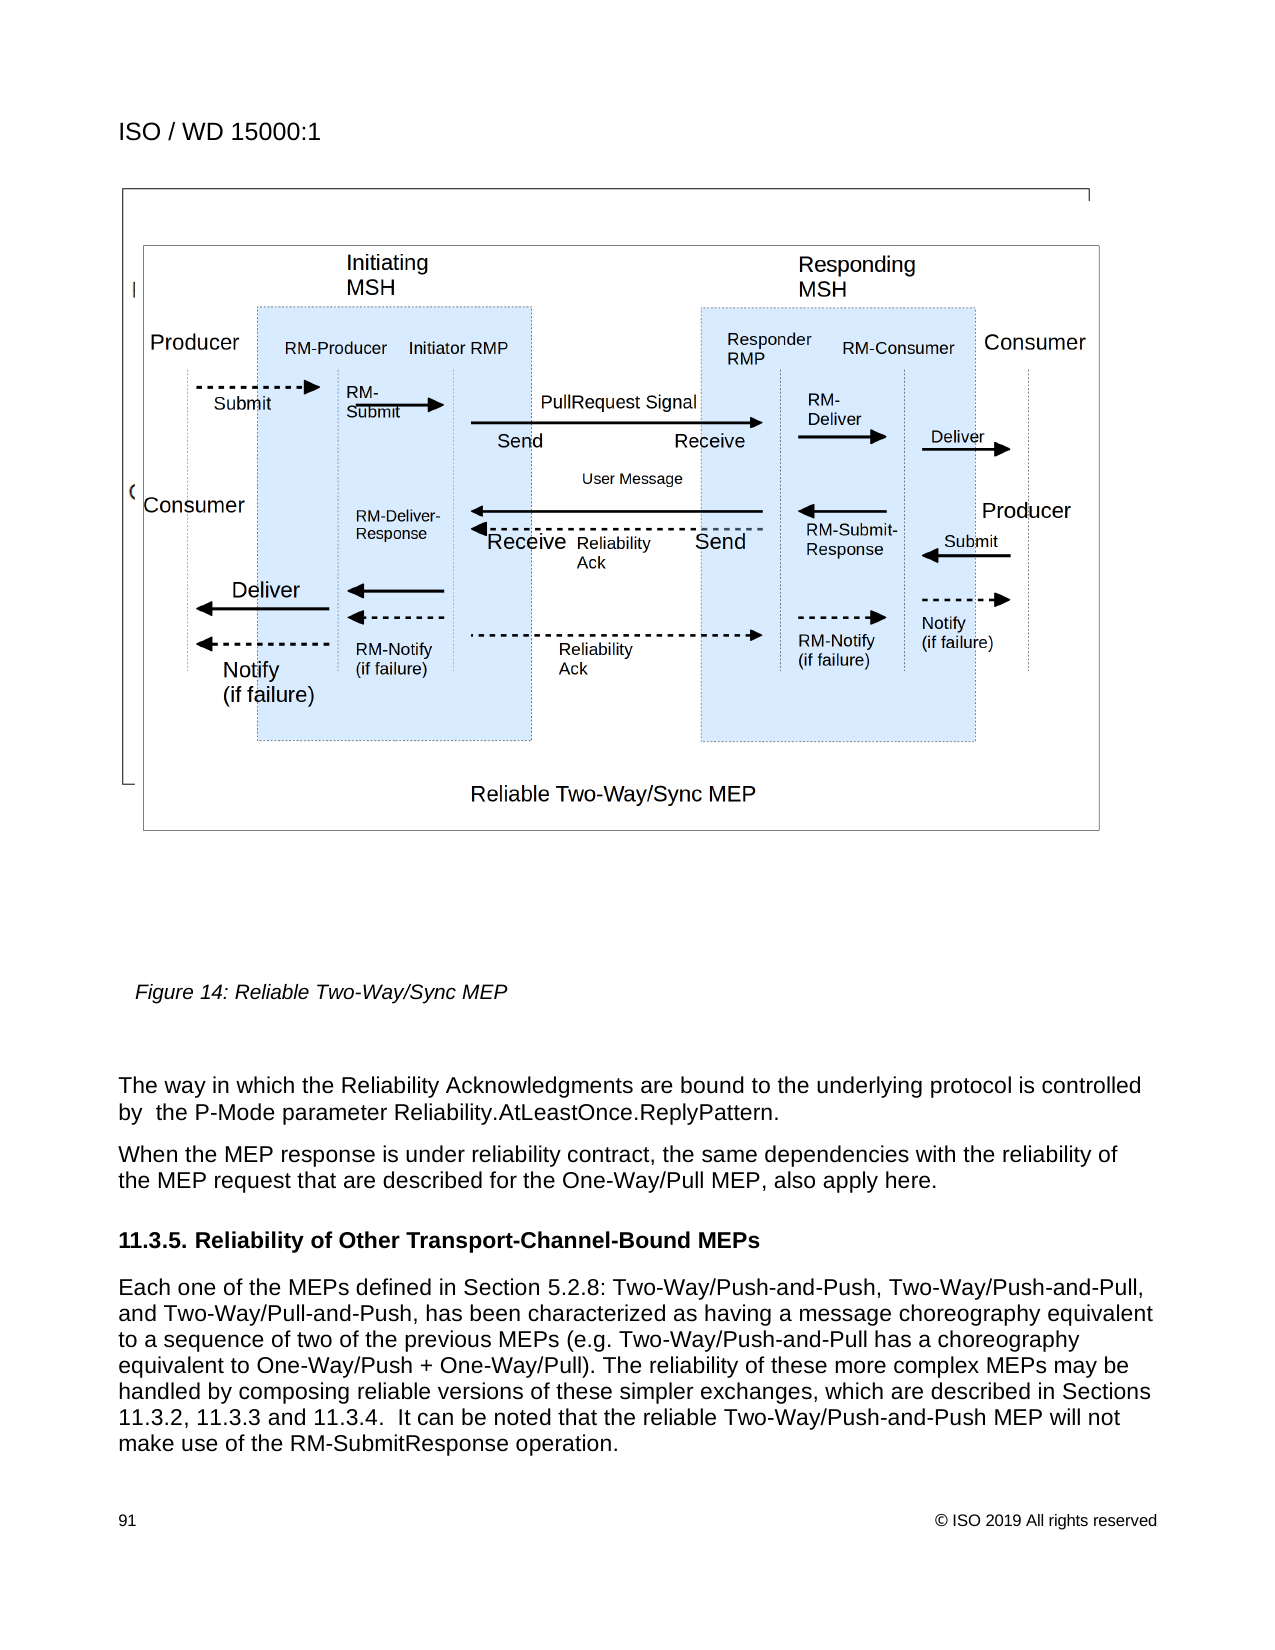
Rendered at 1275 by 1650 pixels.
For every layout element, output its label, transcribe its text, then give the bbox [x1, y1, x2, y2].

text The way in which the Reliability Acknowledgments are bound to the underlying protocol is controlled by the P-Mode parameter Reliability.AtLeastOnce.ReplyPattern. [118, 1073, 1157, 1125]
picture [118, 184, 1110, 933]
text Each one of the MEPs defined in Section 5.2.8: Two-Way/Push-and-Push, Two-Way/Push-and-Pull, and Two-Way/Pull-and-Push, has been characterized as having a message choreography equivalent to a sequence of two of the previous MEPs (e.g. Two-Way/Push-and-Pull has a choreography equivalent to One-Way/Push + One-Way/Pull). The reliability of these more complex MEPs may be handled by composing reliable versions of these simpler exchanges, which are described in Sections 11.3.2, 11.3.3 and 11.3.4. It can be noted that the reliable Two-Way/Push-and-Push MEP will not make use of the RM-SubmitResponse operation. [118, 1274, 1157, 1456]
subtitle Reliability of Other Transport-Channel-Bound MEPs [118, 1227, 1157, 1253]
subtitle Figure 14: Reliable Two-Way/Sync MEP [135, 981, 1077, 1004]
text When the MEP response is under reliability contract, the same dependencies with the reliability of the MEP request that are described for the One-Way/Pull MEP, also apply here. [118, 1142, 1157, 1194]
